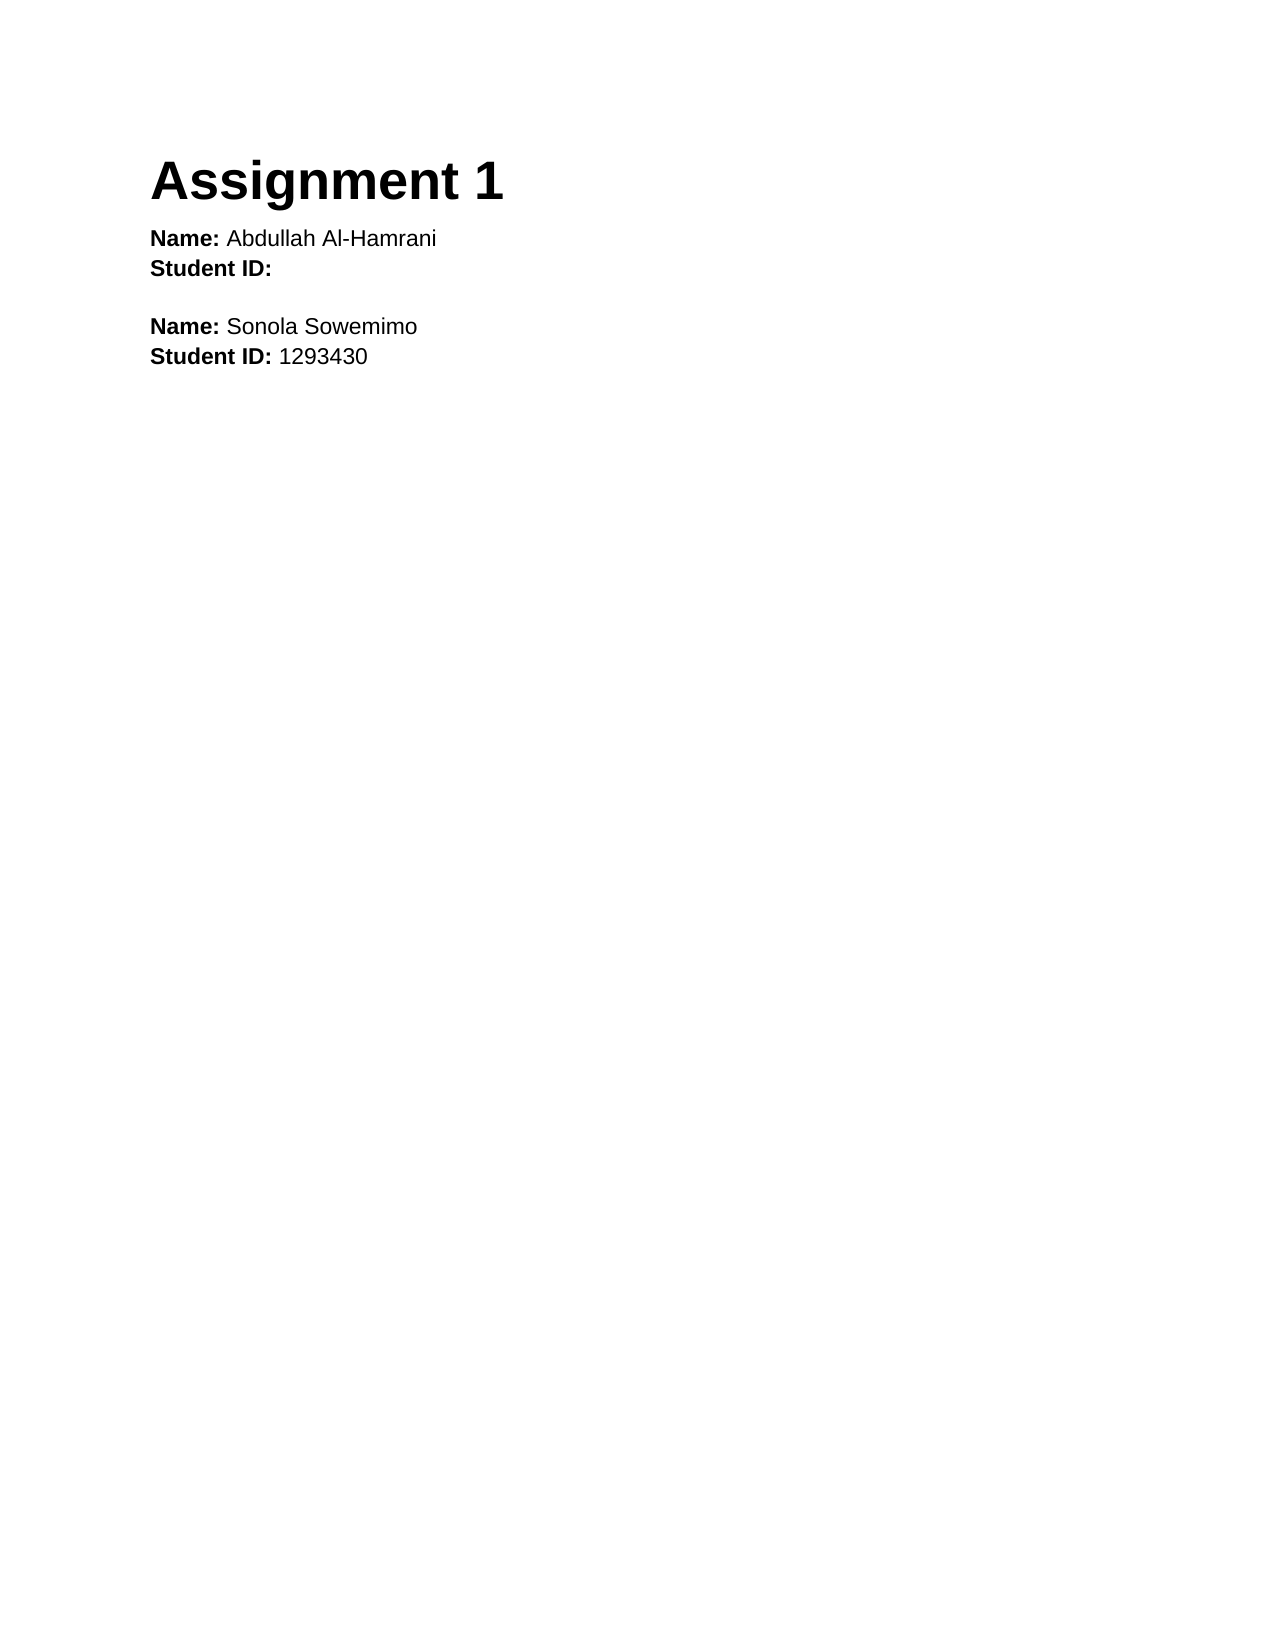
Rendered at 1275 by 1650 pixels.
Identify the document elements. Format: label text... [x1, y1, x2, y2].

text Student ID: [150, 255, 1125, 281]
text Student ID: 1293430 [150, 343, 1125, 369]
text Name: Sonola Sowemimo [150, 314, 1125, 339]
title Assignment 1 [150, 150, 1125, 211]
text Name: Abdullah Al-Hamrani [150, 226, 1125, 251]
